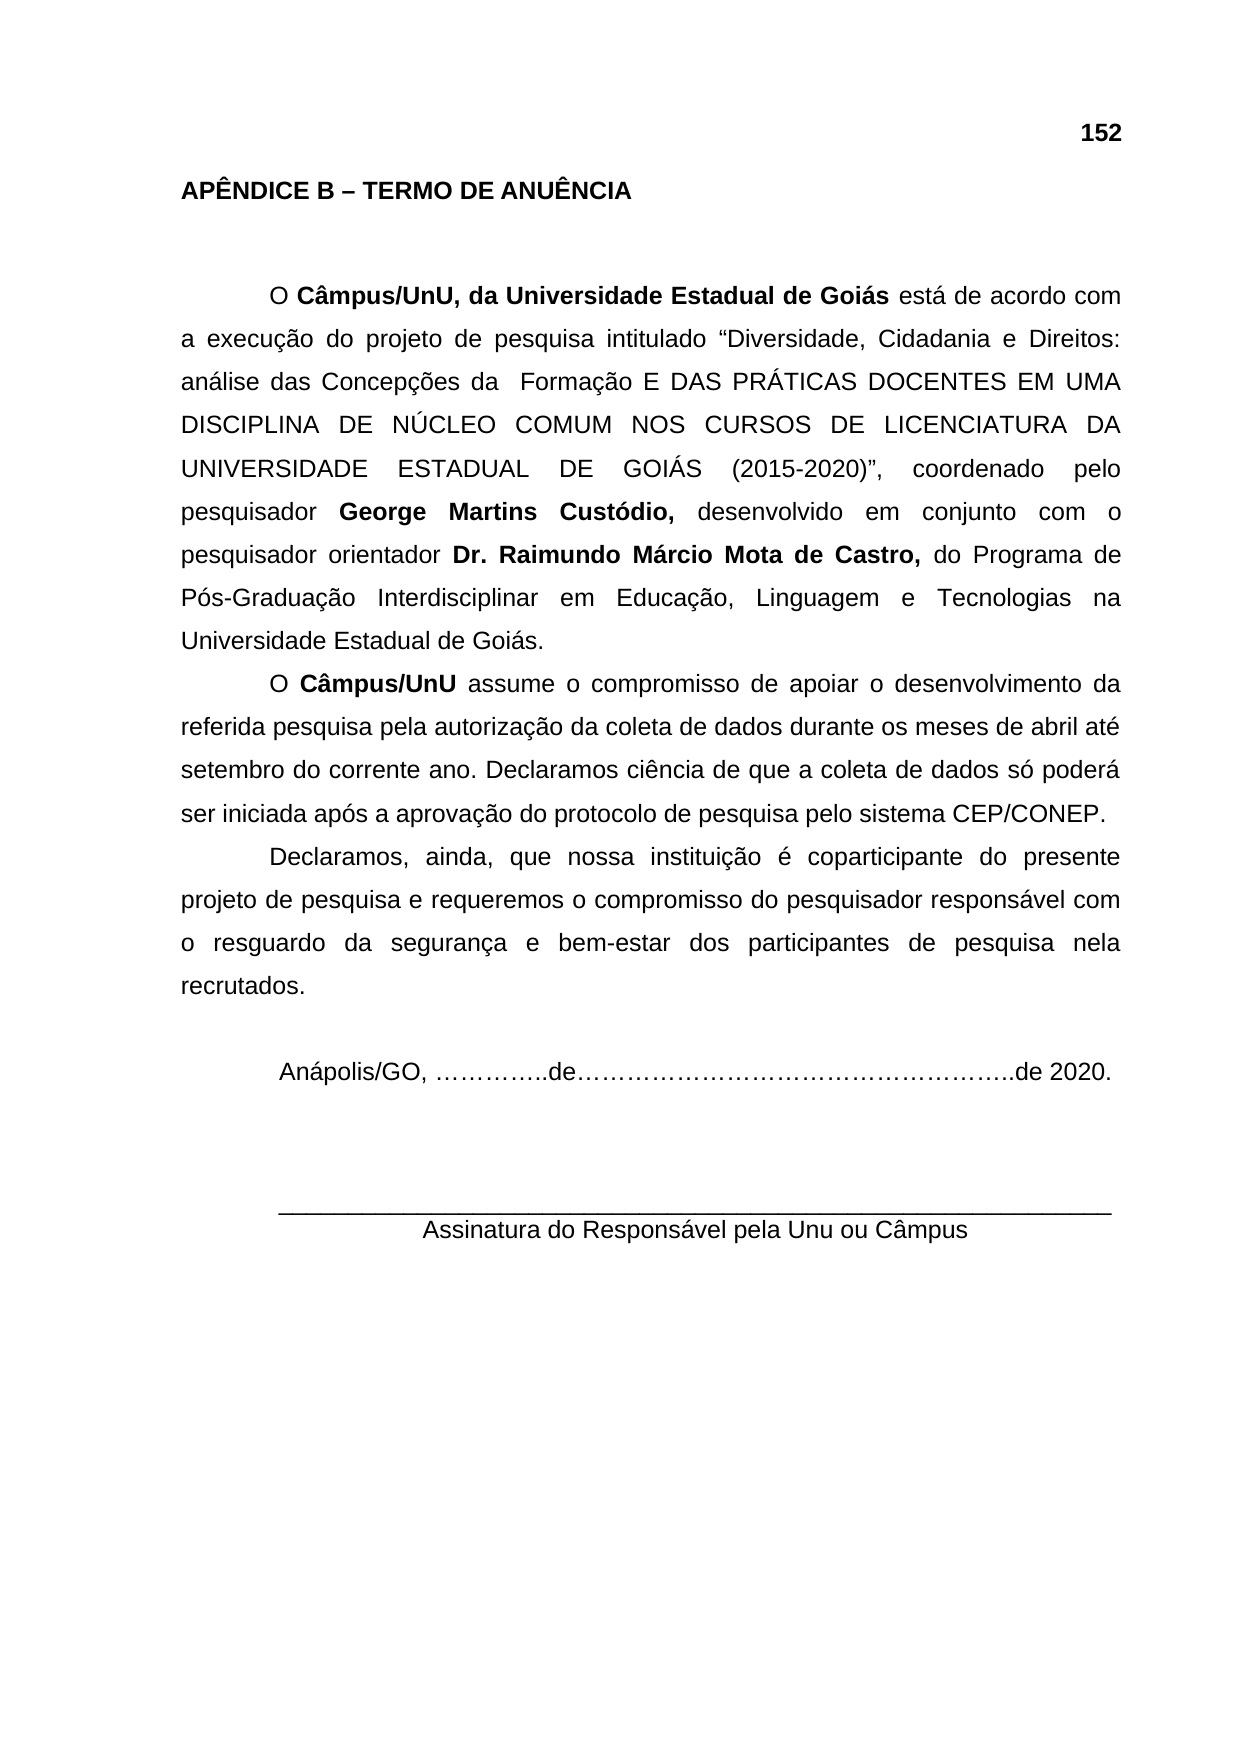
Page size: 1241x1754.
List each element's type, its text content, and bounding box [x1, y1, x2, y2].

text ____________________________________________________________ [181, 1187, 1122, 1216]
text Anápolis/GO, …………..de……………………………………………..de 2020. [181, 1057, 1122, 1086]
text Declaramos, ainda, que nossa instituição é coparticipante do presente projeto de pesquisa e requeremos o compromisso do pesquisador responsável com o resguardo da segurança e bem-estar dos participantes de pesquisa nela recrutados. [181, 842, 1122, 1000]
text O Câmpus/UnU, da Universidade Estadual de Goiás está de acordo com a execução do projeto de pesquisa intitulado “Diversidade, Cidadania e Direitos: análise das Concepções da Formação E DAS PRÁTICAS DOCENTES EM UMA DISCIPLINA DE NÚCLEO COMUM NOS CURSOS DE LICENCIATURA DA UNIVERSIDADE ESTADUAL DE GOIÁS (2015-2020)”, coordenado pelo pesquisador George Martins Custódio, desenvolvido em conjunto com o pesquisador orientador Dr. Raimundo Márcio Mota de Castro, do Programa de Pós-Graduação Interdisciplinar em Educação, Linguagem e Tecnologias na Universidade Estadual de Goiás. [181, 281, 1122, 655]
text Assinatura do Responsável pela Unu ou Câmpus [181, 1216, 1122, 1244]
subtitle APÊNDICE B – TERMO DE ANUÊNCIA [181, 176, 1122, 205]
text O Câmpus/UnU assume o compromisso de apoiar o desenvolvimento da referida pesquisa pela autorização da coleta de dados durante os meses de abril até setembro do corrente ano. Declaramos ciência de que a coleta de dados só poderá ser iniciada após a aprovação do protocolo de pesquisa pelo sistema CEP/CONEP. [181, 669, 1122, 827]
